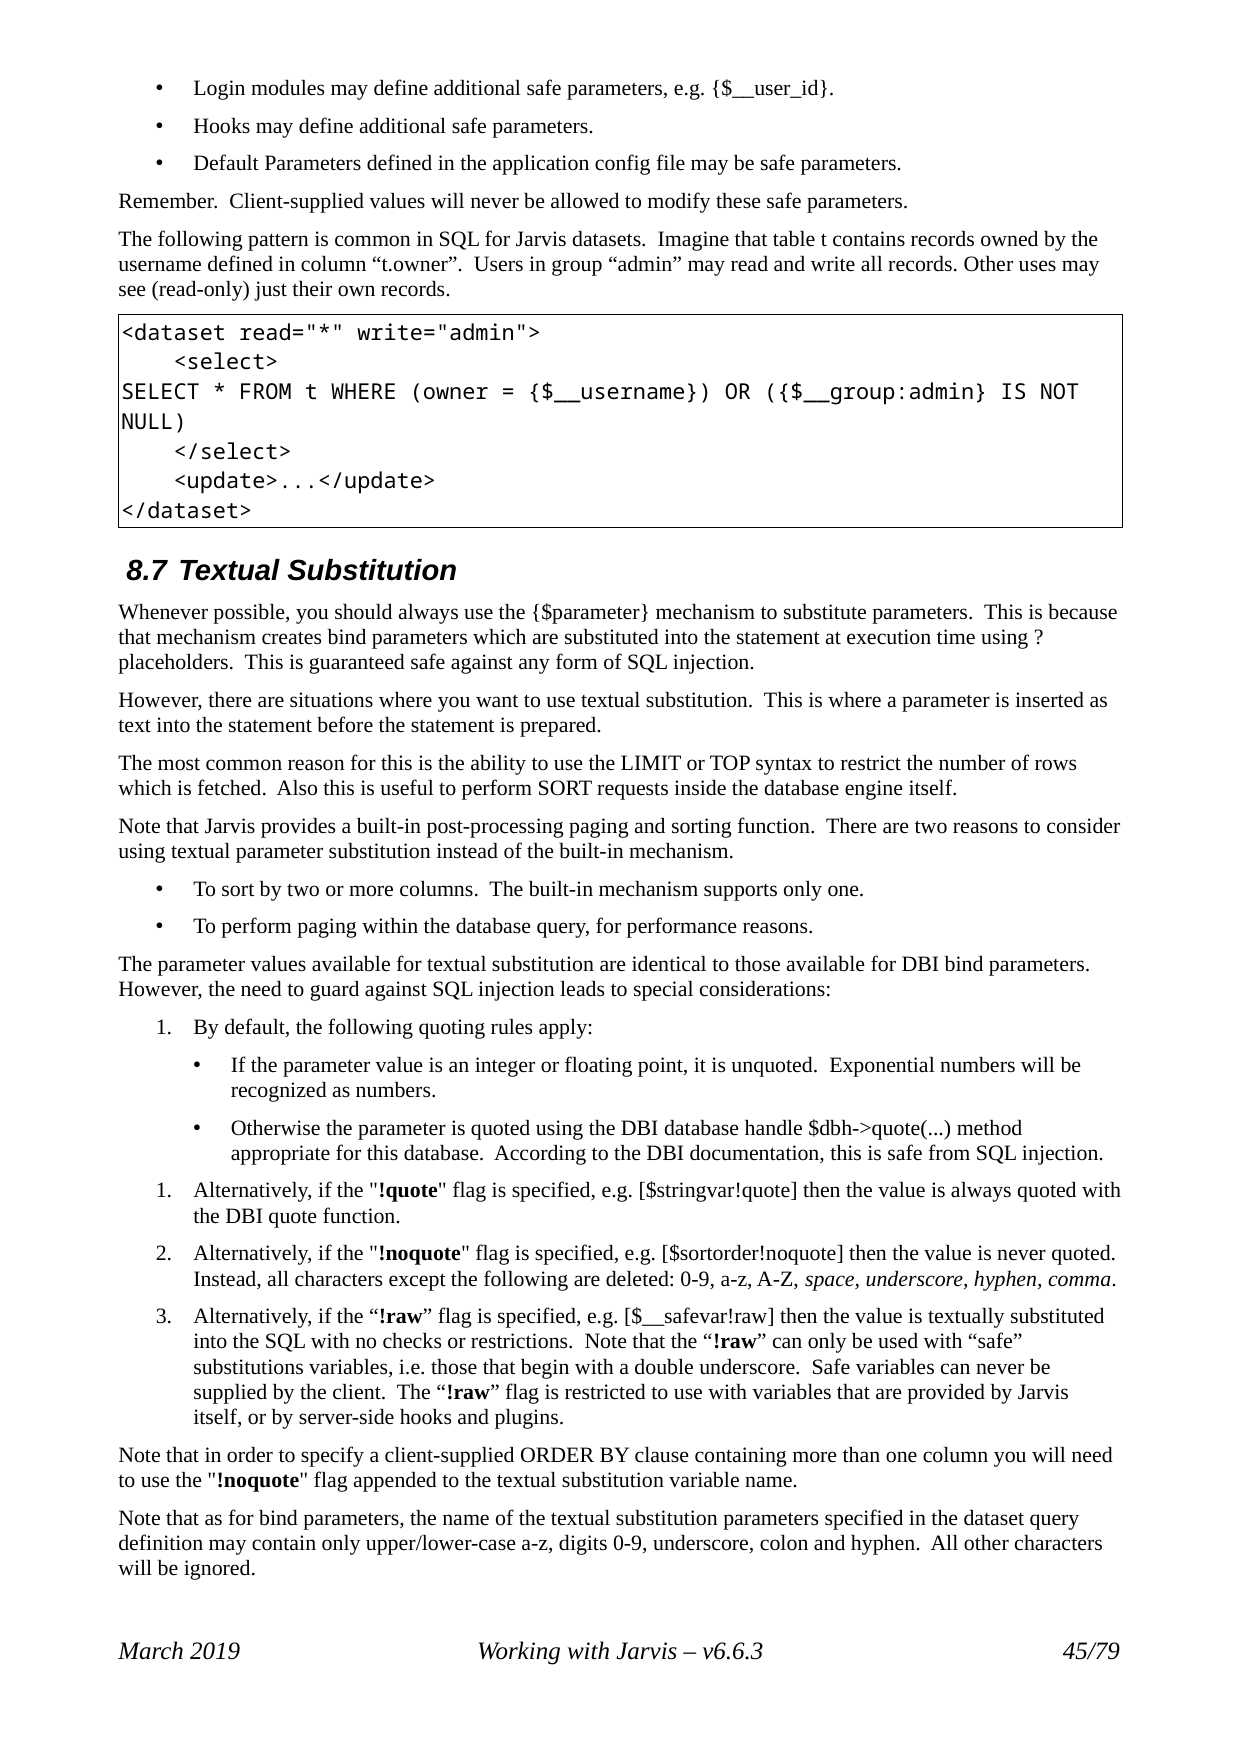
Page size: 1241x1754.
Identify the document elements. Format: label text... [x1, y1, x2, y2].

text Whenever possible, you should always use the {$parameter} mechanism to substitute parameters. This is because that mechanism creates bind parameters which are substituted into the statement at execution time using ? placeholders. This is guaranteed safe against any form of SQL injection. [118, 599, 1122, 674]
list Alternatively, if the “!raw” flag is specified, e.g. [$__safevar!raw] then the value is textually substituted into the SQL with no checks or restrictions. Note that the “!raw” can only be used with “safe” substitutions variables, i.e. those that begin with a double underscore. Safe variables can never be supplied by the client. The “!raw” flag is restricted to use with variables that are provided by Jarvis itself, or by server-side hooks and plugins. [156, 1303, 1122, 1429]
list Alternatively, if the "!quote" flag is specified, e.g. [$stringvar!quote] then the value is always quoted with the DBI quote function. [156, 1177, 1122, 1228]
text Note that as for bind parameters, the name of the textual substitution parameters specified in the dataset query definition may contain only upper/lower-case a-z, digits 0-9, underscore, colon and hyphen. All other characters will be ignored. [118, 1505, 1122, 1580]
text Note that in order to specify a client-supplied ORDER BY clause containing more than one column you will need to use the "!noquote" flag appended to the textual substitution variable name. [118, 1442, 1122, 1492]
list If the parameter value is an integer or floating point, it is unquoted. Exponential numbers will be recognized as numbers. [193, 1052, 1122, 1102]
text SELECT * FROM t WHERE (owner = {$__username}) OR ({$__group:admin} IS NOT NULL) [119, 373, 1122, 433]
list To perform paging within the database query, for performance reasons. [156, 913, 1122, 938]
text <dataset read="*" write="admin"> [119, 315, 1122, 344]
text </select> [119, 433, 1122, 463]
text <update>...</update> [119, 463, 1122, 493]
text However, there are situations where you want to use textual substitution. This is where a parameter is inserted as text into the statement before the statement is prepared. [118, 687, 1122, 737]
text The parameter values available for textual substitution are identical to those available for DBI bind parameters. However, the need to guard against SQL injection leads to special considerations: [118, 951, 1122, 1001]
text </dataset> [119, 493, 1122, 527]
text The most common reason for this is the ability to use the LIMIT or TOP syntax to restrict the number of rows which is fetched. Also this is useful to perform SORT requests inside the database engine itself. [118, 750, 1122, 800]
subtitle Textual Substitution [118, 553, 1122, 586]
list By default, the following quoting rules apply: [156, 1014, 1122, 1039]
list Hooks may define additional safe parameters. [156, 113, 1122, 138]
text Remember. Client-supplied values will never be allowed to modify these safe parameters. [118, 188, 1122, 213]
list Otherwise the parameter is quoted using the DBI database handle $dbh->quote(...) method appropriate for this database. According to the DBI documentation, this is safe from SQL injection. [193, 1114, 1122, 1165]
text Note that Jarvis provides a built-in post-processing paging and sorting function. There are two reasons to consider using textual parameter substitution instead of the built-in mechanism. [118, 813, 1122, 863]
list To sort by two or more columns. The built-in mechanism supports only one. [156, 876, 1122, 901]
list Default Parameters defined in the application config file may be safe parameters. [156, 150, 1122, 176]
text <select> [119, 344, 1122, 373]
list Alternatively, if the "!noquote" flag is specified, e.g. [$sortorder!noquote] then the value is never quoted. Instead, all characters except the following are deleted: 0-9, a-z, A-Z, space, underscore, hyphen, comma. [156, 1240, 1122, 1291]
text The following pattern is common in SQL for Jarvis datasets. Imagine that table t contains records owned by the username defined in column “t.owner”. Users in group “admin” may read and write all records. Other uses may see (read-only) just their own records. [118, 226, 1122, 301]
list Login modules may define additional safe parameters, e.g. {$__user_id}. [156, 75, 1122, 100]
